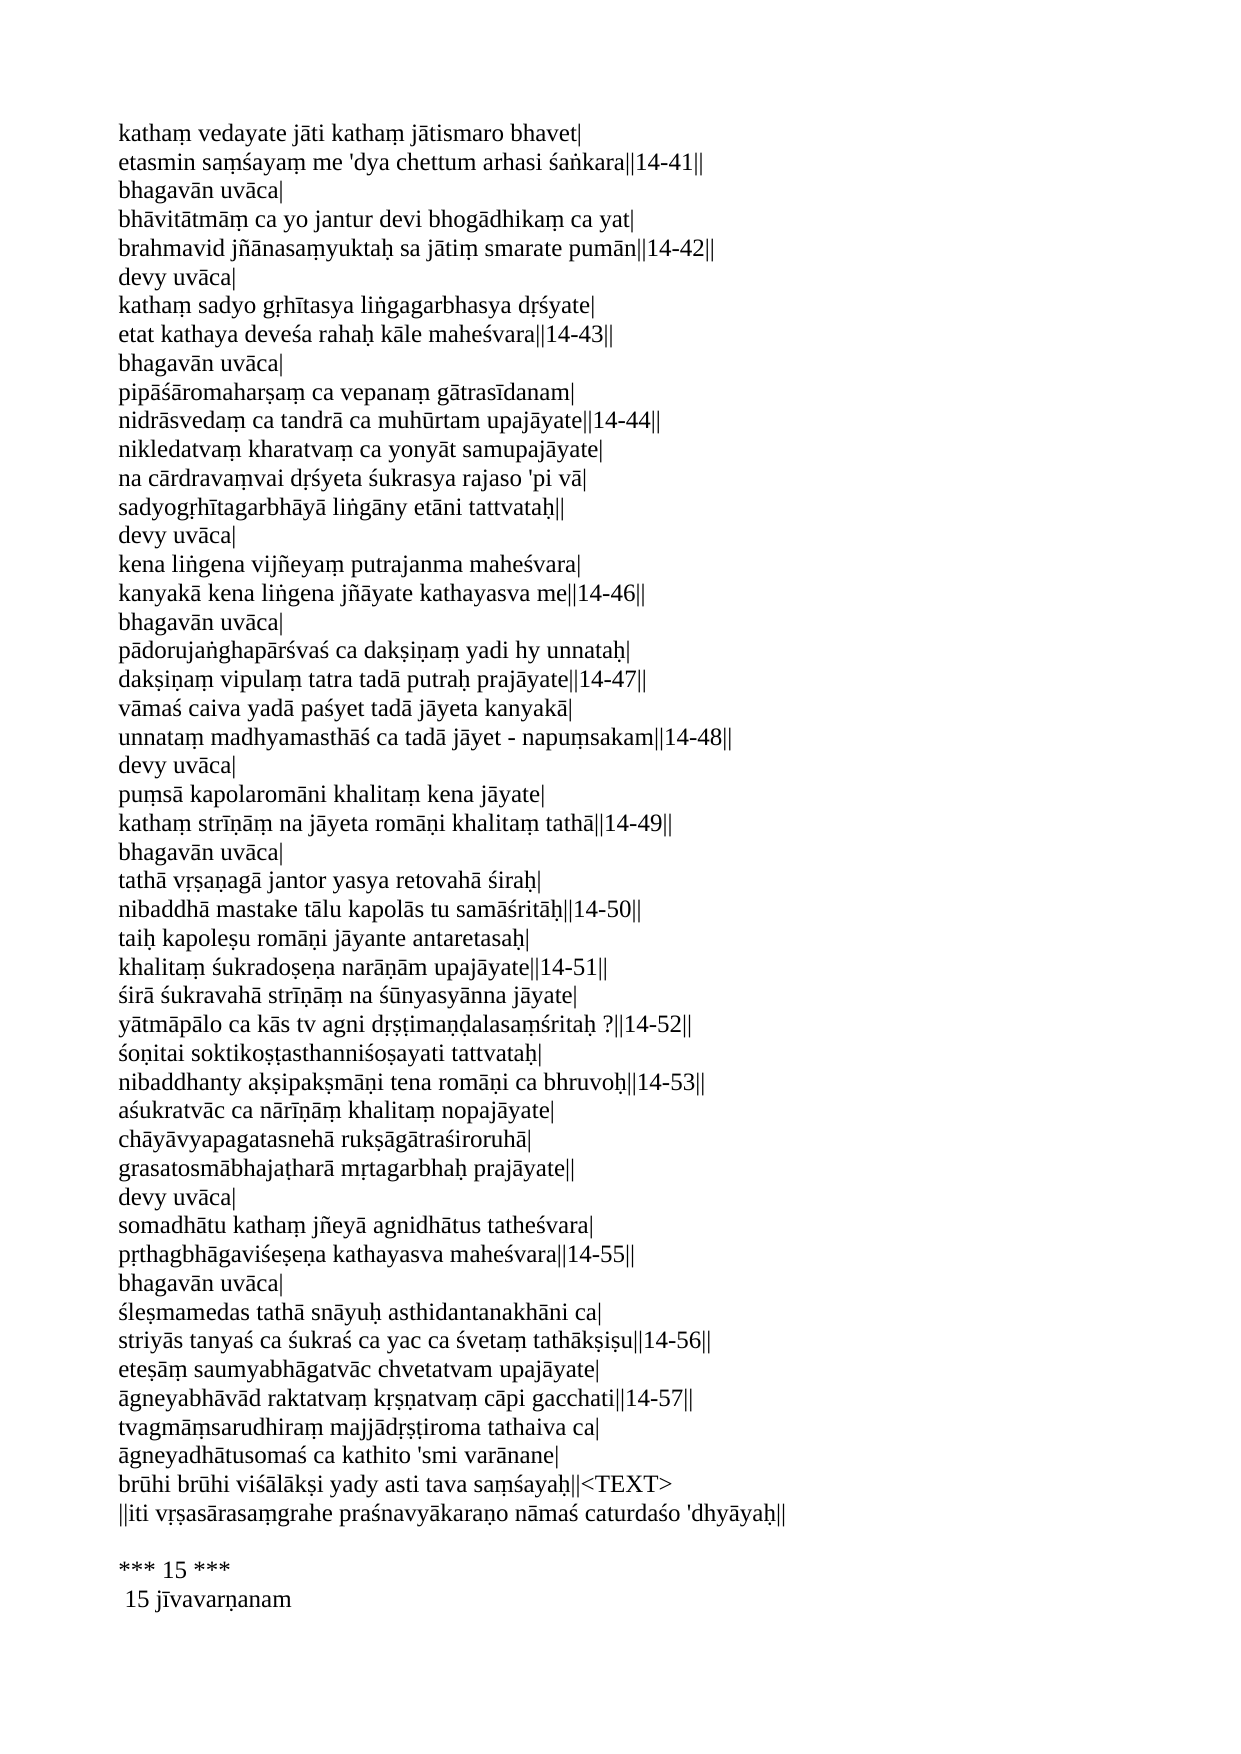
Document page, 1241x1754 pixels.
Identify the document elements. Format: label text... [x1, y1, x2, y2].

text bhagavān uvāca| [118, 348, 1122, 377]
text nibaddhanty akṣipakṣmāṇi tena romāṇi ca bhruvoḥ||14-53|| [118, 1067, 1122, 1096]
text chāyāvyapagatasnehā rukṣāgātraśiroruhā| [118, 1124, 1122, 1153]
text kathaṃ strīṇāṃ na jāyeta romāṇi khalitaṃ tathā||14-49|| [118, 808, 1122, 837]
text śoṇitai soktikoṣṭasthanniśoṣayati tattvataḥ| [118, 1038, 1122, 1067]
text yātmāpālo ca kās tv agni dṛṣṭimaṇḍalasaṃśritaḥ ?||14-52|| [118, 1009, 1122, 1038]
text bhāvitātmāṃ ca yo jantur devi bhogādhikaṃ ca yat| [118, 204, 1122, 233]
text kathaṃ vedayate jāti kathaṃ jātismaro bhavet| [118, 118, 1122, 147]
text śirā śukravahā strīṇāṃ na śūnyasyānna jāyate| [118, 981, 1122, 1009]
text śleṣmamedas tathā snāyuḥ asthidantanakhāni ca| [118, 1297, 1122, 1326]
text na cārdravaṃvai dṛśyeta śukrasya rajaso 'pi vā| [118, 463, 1122, 492]
text dakṣiṇaṃ vipulaṃ tatra tadā putraḥ prajāyate||14-47|| [118, 664, 1122, 693]
text unnataṃ madhyamasthāś ca tadā jāyet - napuṃsakam||14-48|| [118, 722, 1122, 751]
text nibaddhā mastake tālu kapolās tu samāśritāḥ||14-50|| [118, 894, 1122, 923]
text devy uvāca| [118, 521, 1122, 549]
text kena liṅgena vijñeyaṃ putrajanma maheśvara| [118, 549, 1122, 578]
text somadhātu kathaṃ jñeyā agnidhātus tatheśvara| [118, 1211, 1122, 1239]
text brahmavid jñānasaṃyuktaḥ sa jātiṃ smarate pumān||14-42|| [118, 233, 1122, 262]
text āgneyadhātusomaś ca kathito 'smi varānane| [118, 1441, 1122, 1469]
text *** 15 *** [118, 1556, 1122, 1584]
text etat kathaya deveśa rahaḥ kāle maheśvara||14-43|| [118, 319, 1122, 348]
text vāmaś caiva yadā paśyet tadā jāyeta kanyakā| [118, 693, 1122, 722]
text tathā vṛṣaṇagā jantor yasya retovahā śiraḥ| [118, 866, 1122, 894]
text brūhi brūhi viśālākṣi yady asti tava saṃśayaḥ||<TEXT> [118, 1469, 1122, 1498]
text devy uvāca| [118, 1182, 1122, 1211]
text 15 jīvavarṇanam [118, 1584, 1122, 1613]
text etasmin saṃśayaṃ me 'dya chettum arhasi śaṅkara||14-41|| [118, 147, 1122, 176]
text puṃsā kapolaromāni khalitaṃ kena jāyate| [118, 779, 1122, 808]
text āgneyabhāvād raktatvaṃ kṛṣṇatvaṃ cāpi gacchati||14-57|| [118, 1383, 1122, 1412]
text nidrāsvedaṃ ca tandrā ca muhūrtam upajāyate||14-44|| [118, 406, 1122, 434]
text tvagmāṃsarudhiraṃ majjādṛṣṭiroma tathaiva ca| [118, 1412, 1122, 1441]
text pipāśāromaharṣaṃ ca vepanaṃ gātrasīdanam| [118, 377, 1122, 406]
text kathaṃ sadyo gṛhītasya liṅgagarbhasya dṛśyate| [118, 291, 1122, 319]
text pṛthagbhāgaviśeṣeṇa kathayasva maheśvara||14-55|| [118, 1239, 1122, 1268]
text bhagavān uvāca| [118, 837, 1122, 866]
text grasatosmābhajaṭharā mṛtagarbhaḥ prajāyate|| [118, 1153, 1122, 1182]
text nikledatvaṃ kharatvaṃ ca yonyāt samupajāyate| [118, 434, 1122, 463]
text devy uvāca| [118, 751, 1122, 779]
text aśukratvāc ca nārīṇāṃ khalitaṃ nopajāyate| [118, 1096, 1122, 1124]
text taiḥ kapoleṣu romāṇi jāyante antaretasaḥ| [118, 923, 1122, 952]
text bhagavān uvāca| [118, 176, 1122, 204]
text devy uvāca| [118, 262, 1122, 291]
text pādorujaṅghapārśvaś ca dakṣiṇaṃ yadi hy unnataḥ| [118, 636, 1122, 664]
text ||iti vṛṣasārasaṃgrahe praśnavyākaraṇo nāmaś caturdaśo 'dhyāyaḥ|| [118, 1498, 1122, 1527]
text kanyakā kena liṅgena jñāyate kathayasva me||14-46|| [118, 578, 1122, 607]
text striyās tanyaś ca śukraś ca yac ca śvetaṃ tathākṣiṣu||14-56|| [118, 1326, 1122, 1354]
text bhagavān uvāca| [118, 1268, 1122, 1297]
text khalitaṃ śukradoṣeṇa narāṇām upajāyate||14-51|| [118, 952, 1122, 981]
text bhagavān uvāca| [118, 607, 1122, 636]
text sadyogṛhītagarbhāyā liṅgāny etāni tattvataḥ|| [118, 492, 1122, 521]
text eteṣāṃ saumyabhāgatvāc chvetatvam upajāyate| [118, 1354, 1122, 1383]
